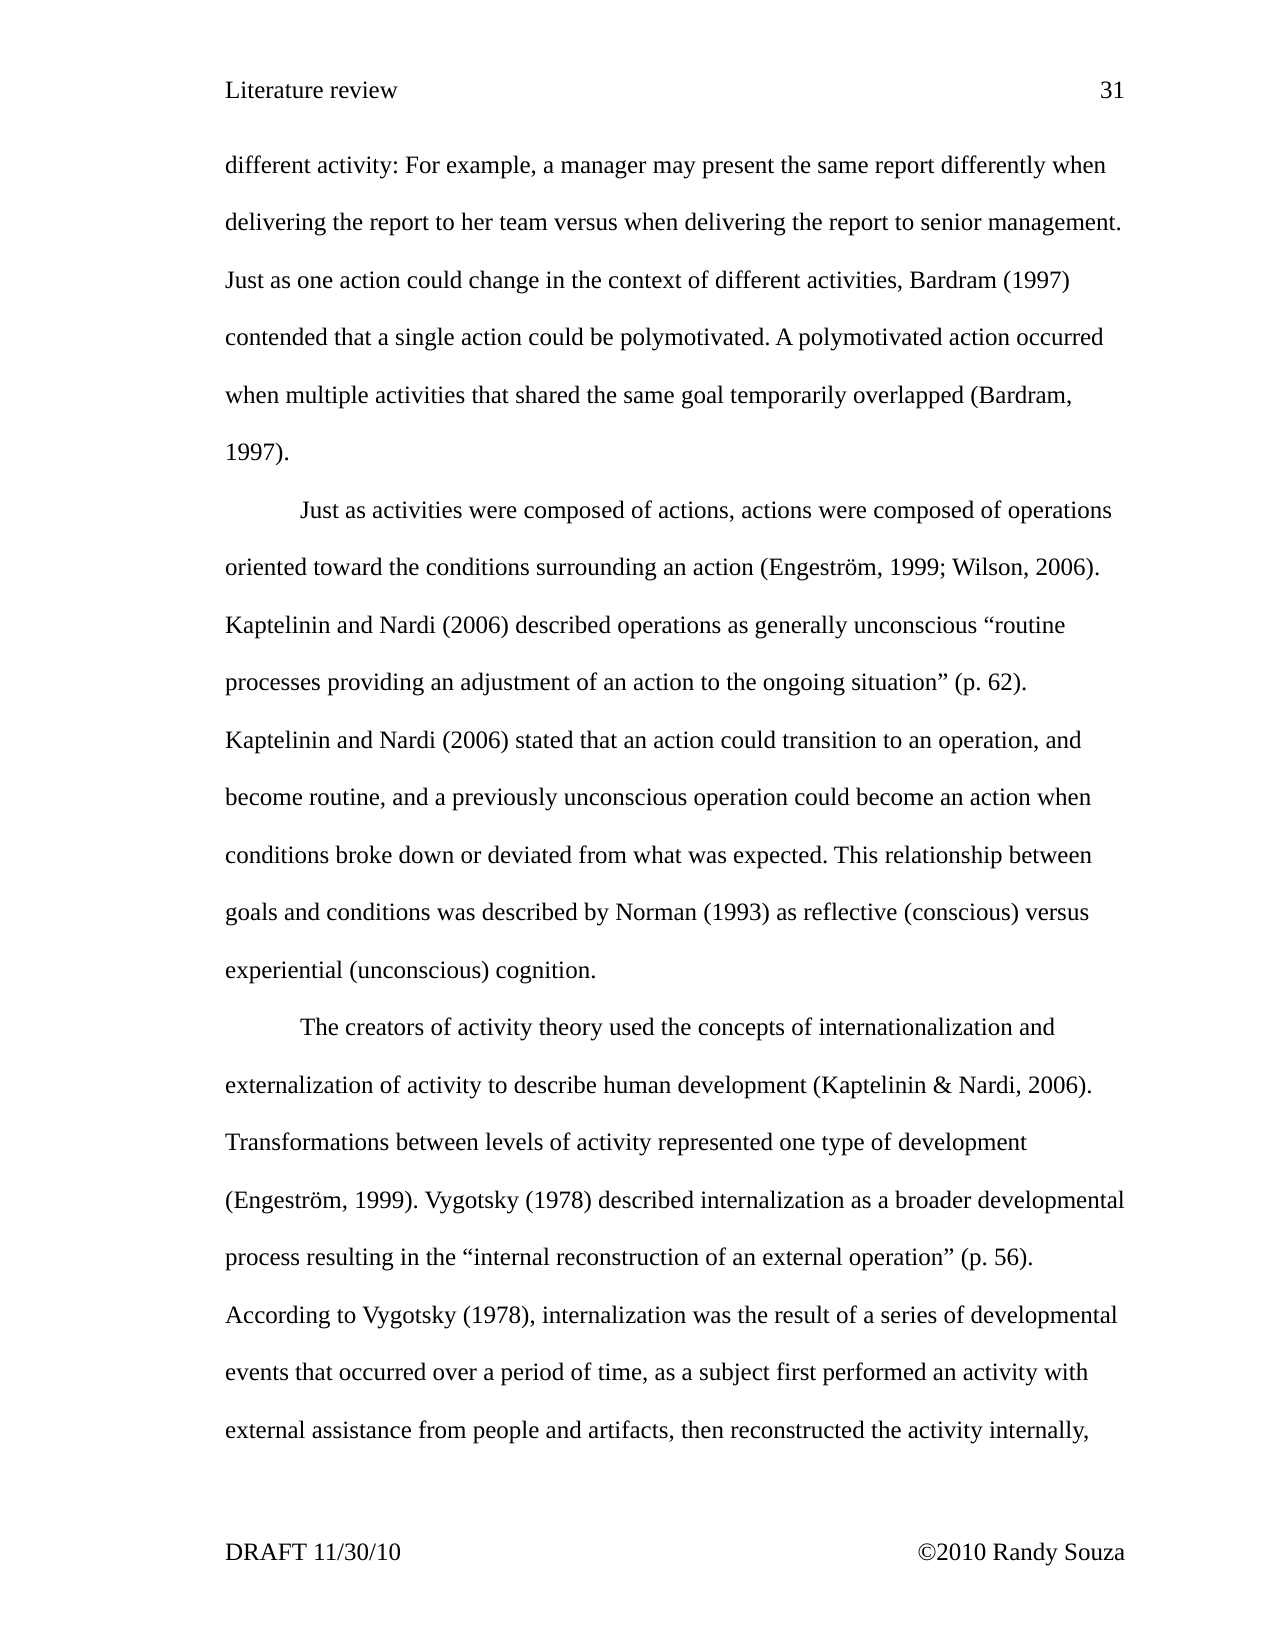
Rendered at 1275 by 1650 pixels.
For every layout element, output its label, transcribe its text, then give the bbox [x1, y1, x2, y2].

text Just as activities were composed of actions, actions were composed of operations oriented toward the conditions surrounding an action (Engeström, 1999; Wilson, 2006). Kaptelinin and Nardi (2006) described operations as generally unconscious “routine processes providing an adjustment of an action to the ongoing situation” (p. 62). Kaptelinin and Nardi (2006) stated that an action could transition to an operation, and become routine, and a previously unconscious operation could become an action when conditions broke down or deviated from what was expected. This relationship between goals and conditions was described by Norman (1993) as reflective (conscious) versus experiential (unconscious) cognition. [225, 495, 1125, 984]
text The creators of activity theory used the concepts of internationalization and externalization of activity to describe human development (Kaptelinin & Nardi, 2006). Transformations between levels of activity represented one type of development (Engeström, 1999). Vygotsky (1978) described internalization as a broader developmental process resulting in the “internal reconstruction of an external operation” (p. 56). According to Vygotsky (1978), internalization was the result of a series of developmental events that occurred over a period of time, as a subject first performed an activity with external assistance from people and artifacts, then reconstructed the activity internally, [225, 1012, 1125, 1444]
text different activity: For example, a manager may present the same report differently when delivering the report to her team versus when delivering the report to senior management. Just as one action could change in the context of different activities, Bardram (1997) contended that a single action could be polymotivated. A polymotivated action occurred when multiple activities that shared the same goal temporarily overlapped (Bardram, 1997). [225, 150, 1125, 466]
